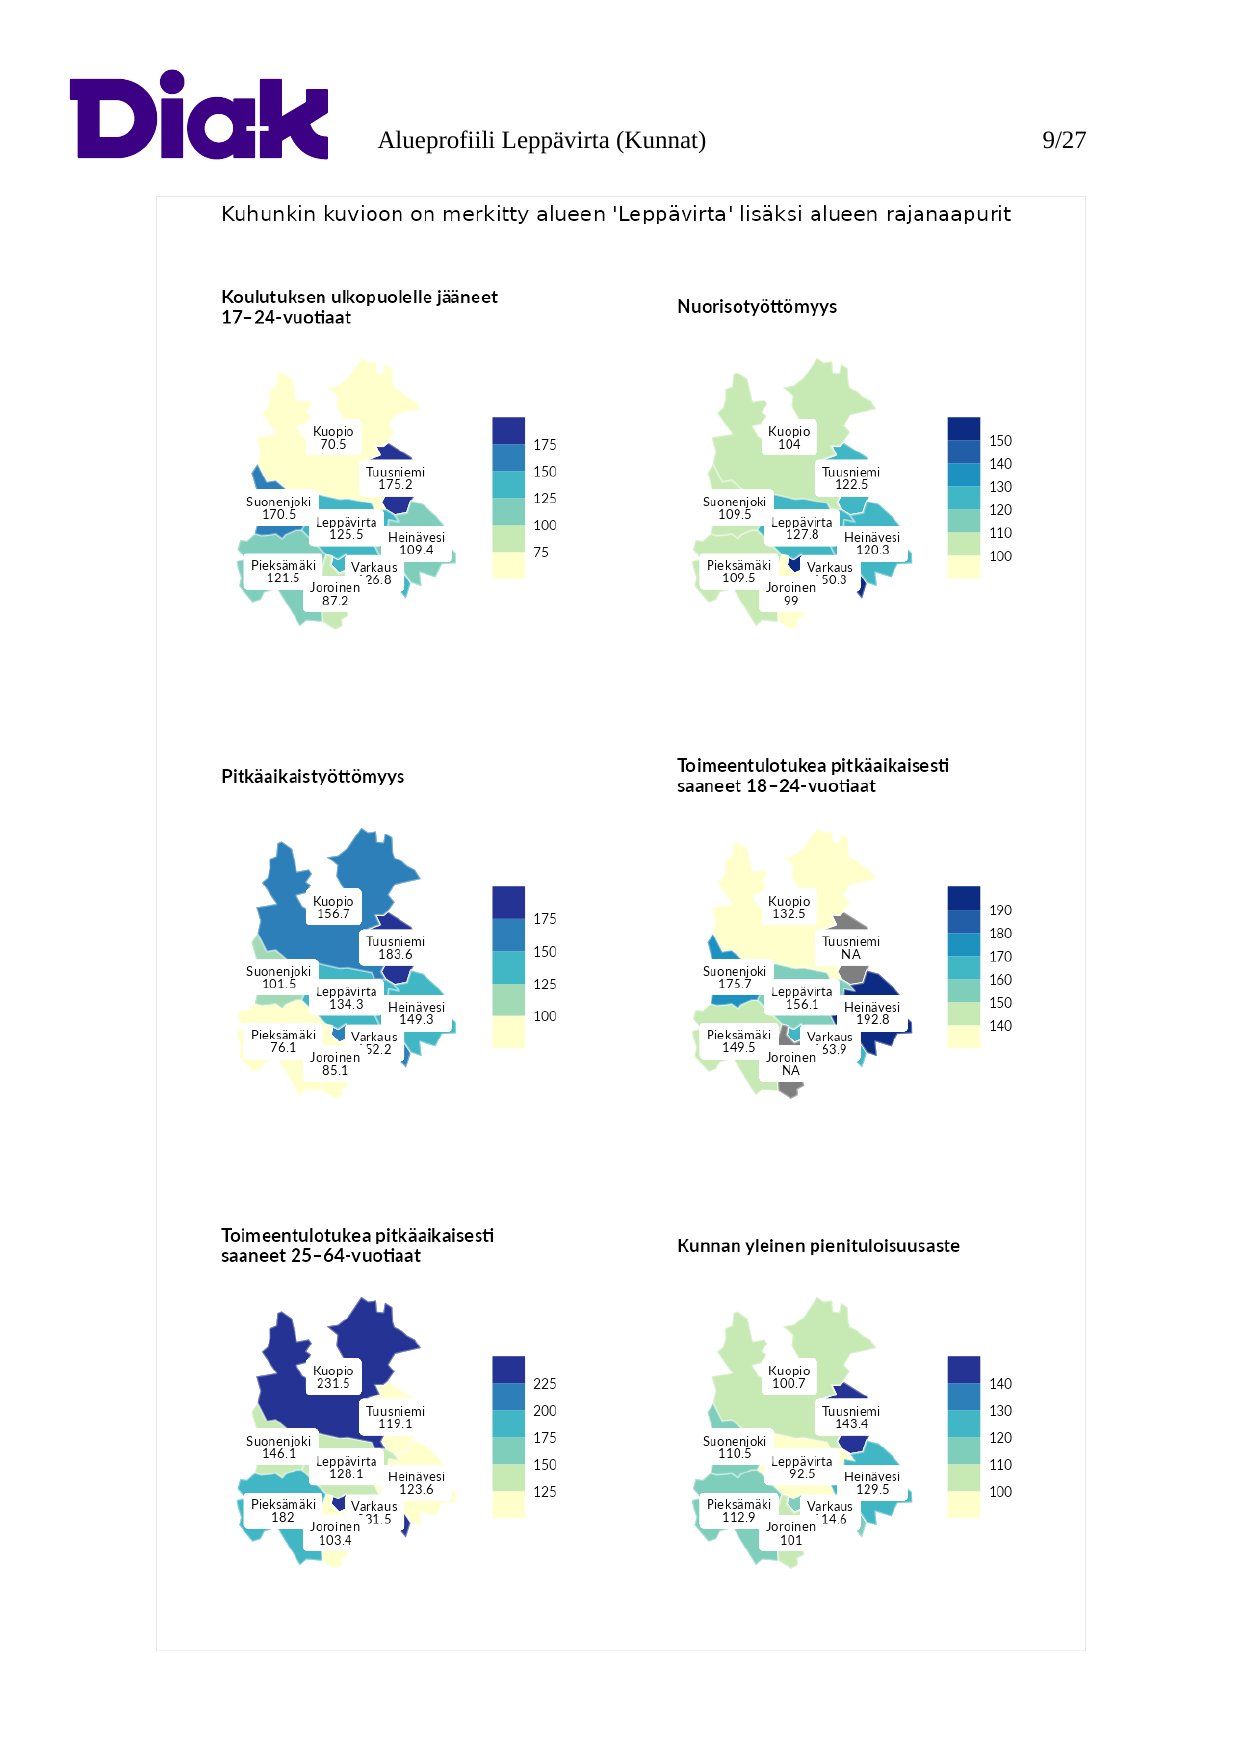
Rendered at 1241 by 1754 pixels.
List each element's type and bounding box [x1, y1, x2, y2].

picture [61, 196, 1179, 1651]
